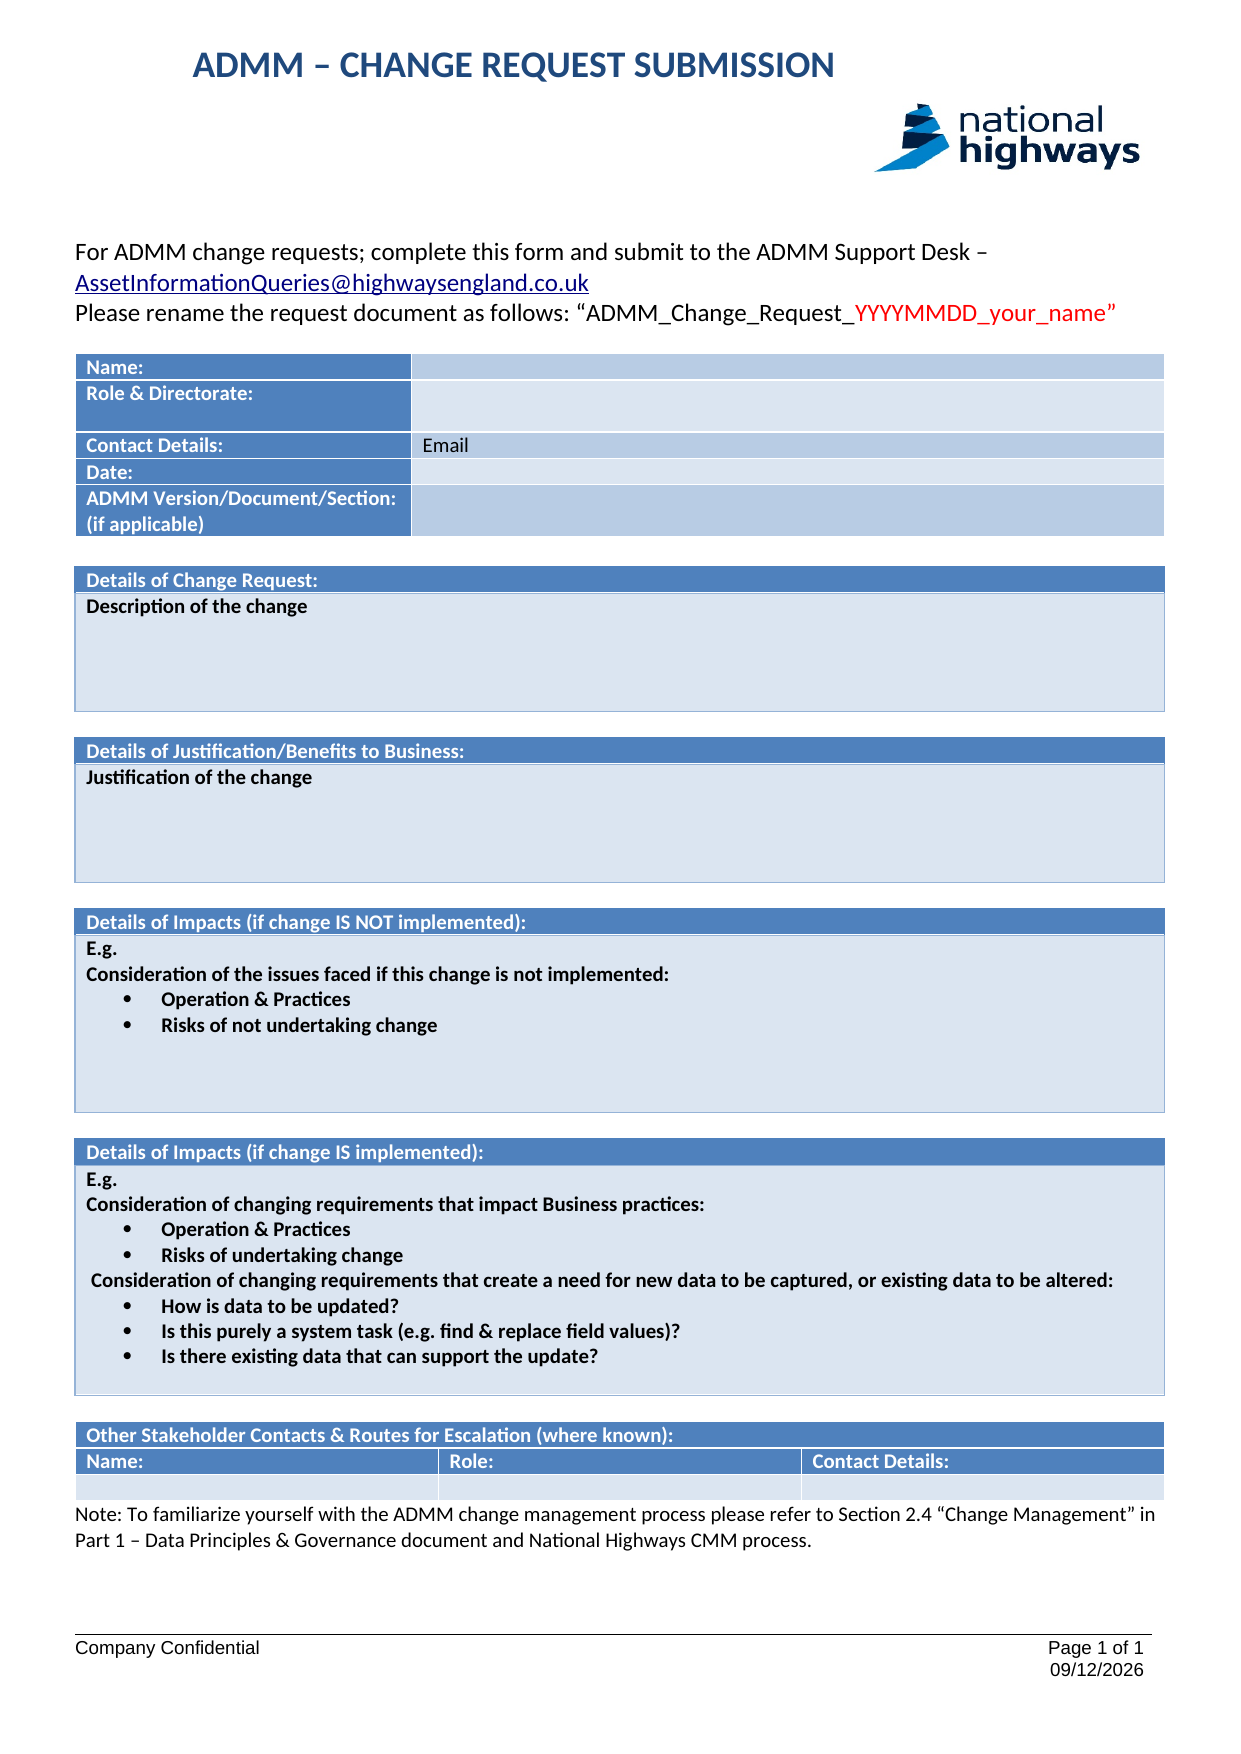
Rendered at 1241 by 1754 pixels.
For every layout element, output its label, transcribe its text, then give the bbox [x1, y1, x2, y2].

table_cell Role & Directorate: [76, 381, 411, 431]
table_header Details of Impacts (if change IS implemented): [76, 1139, 1164, 1165]
table_cell Contact Details: [76, 433, 411, 458]
table_cell [802, 1475, 1164, 1500]
table_header Details of Change Request: [76, 567, 1164, 592]
table_cell [439, 1475, 801, 1500]
table_header Details of Impacts (if change IS NOT implemented): [76, 909, 1164, 934]
table_cell Name: [76, 1449, 438, 1474]
table_cell Description of the change [76, 594, 1164, 711]
table_cell [412, 459, 1164, 484]
table_cell Date: [76, 459, 411, 484]
table_cell ADMM Version/Document/Section: (if applicable) [76, 485, 411, 536]
text Note: To familiarize yourself with the ADMM change management process please refer to Section 2.4 “Change Management” in Part 1 – Data Principles & Governance document and National Highways CMM process. [75, 1501, 1165, 1552]
table_header Name: [76, 354, 411, 379]
text Please rename the request document as follows: “ADMM_Change_Request_YYYYMMDD_your_name” [75, 297, 1165, 328]
table_cell E.g. Consideration of the issues faced if this change is not implemented: Operation & Practices Risks of not undertaking change [76, 936, 1164, 1112]
table_cell Contact Details: [802, 1449, 1164, 1474]
text For ADMM change requests; complete this form and submit to the ADMM Support Desk – AssetInformationQueries@highwaysengland.co.uk [75, 236, 1165, 297]
table_cell Email [412, 433, 1164, 458]
table_cell [412, 485, 1164, 536]
table_cell [76, 1475, 438, 1500]
table_header Details of Justification/Benefits to Business: [76, 738, 1164, 763]
table_cell [412, 381, 1164, 431]
table_header Other Stakeholder Contacts & Routes for Escalation (where known): [76, 1422, 1164, 1447]
table_cell E.g. Consideration of changing requirements that impact Business practices: Operation & Practices Risks of undertaking change Consideration of changing requirements that create a need for new data to be captured, or existing data to be altered: How is data to be updated? Is this purely a system task (e.g. find & replace field values)? Is there existing data that can support the update? [76, 1166, 1164, 1394]
table_header [412, 354, 1164, 379]
table_cell Role: [439, 1449, 801, 1474]
table_cell Justification of the change [76, 765, 1164, 882]
